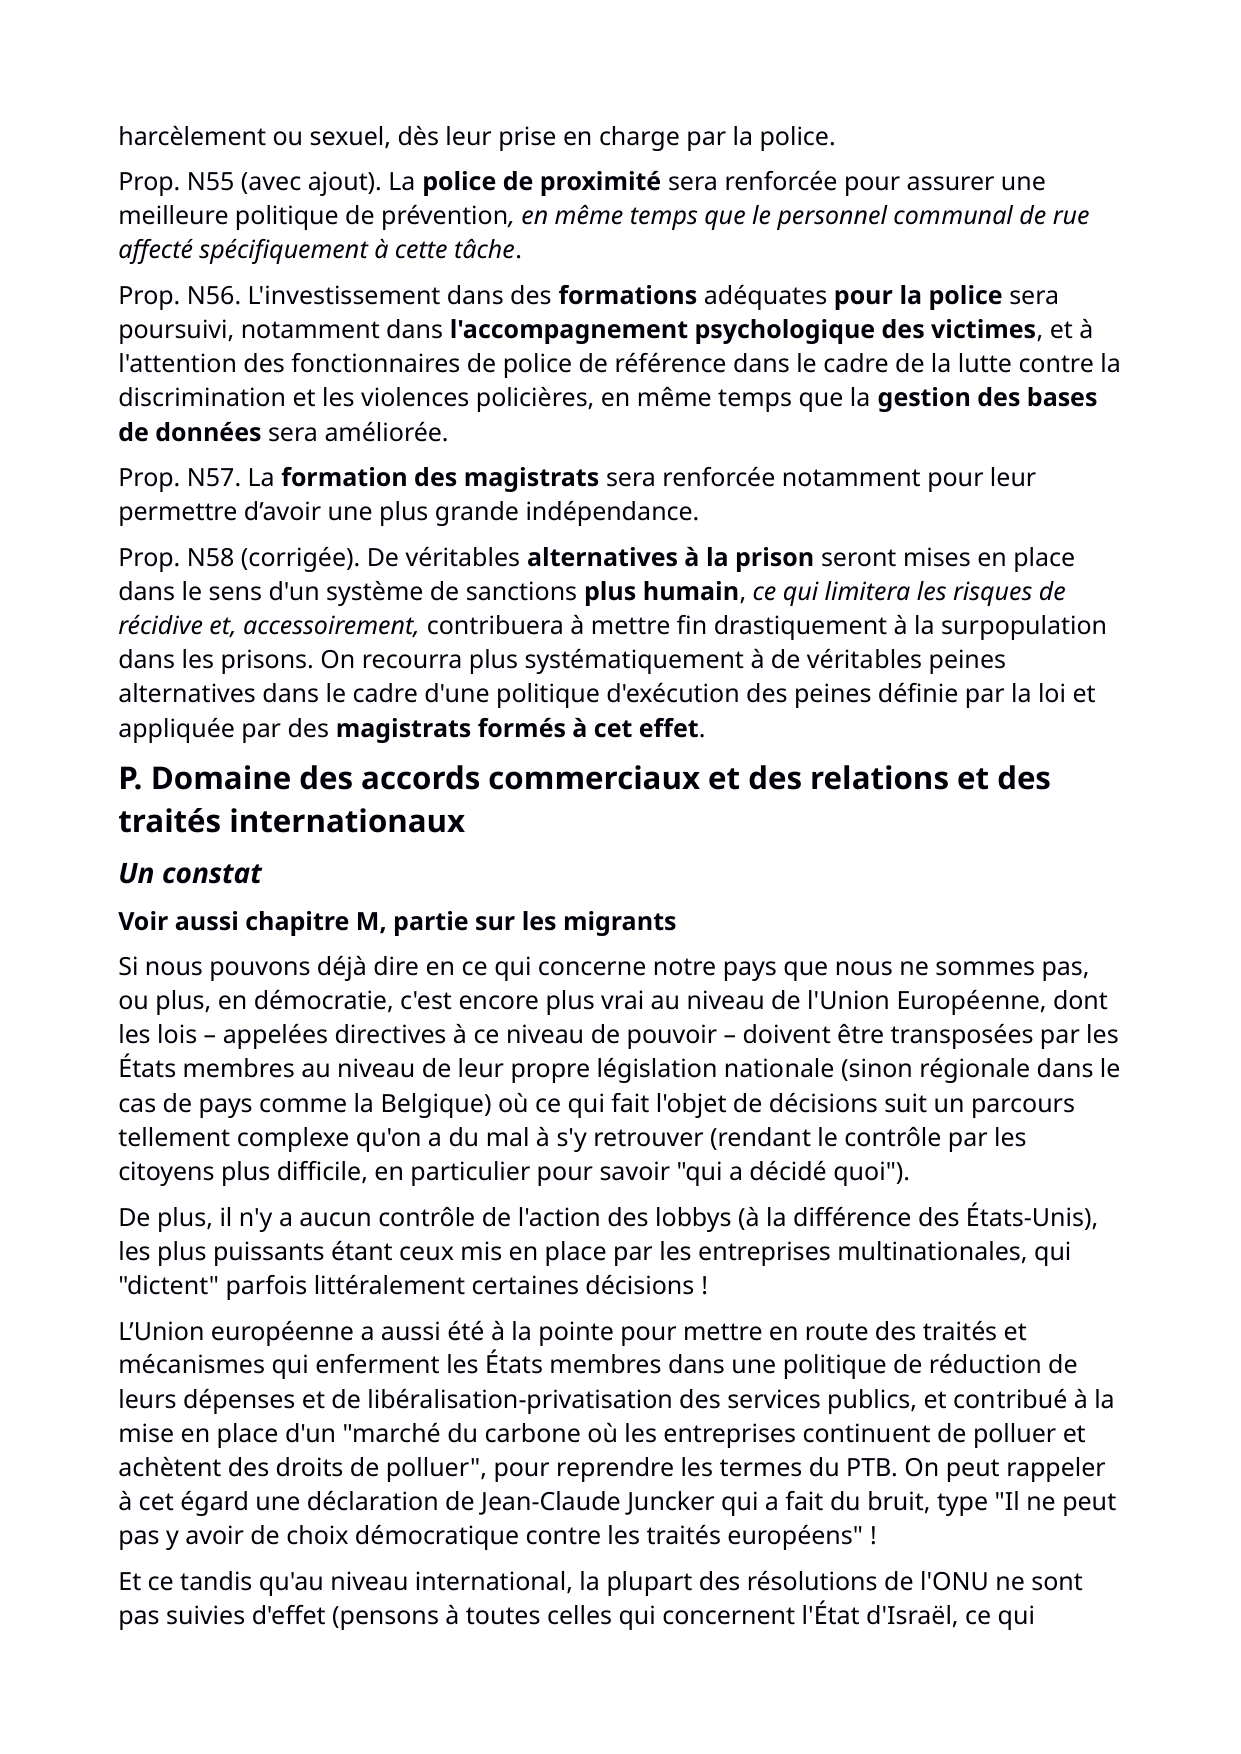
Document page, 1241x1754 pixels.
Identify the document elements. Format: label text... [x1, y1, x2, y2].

text Et ce tandis qu'au niveau international, la plupart des résolutions de l'ONU ne sont pas suivies d'effet (pensons à toutes celles qui concernent l'État d'Israël, ce qui [118, 1563, 1122, 1631]
text Un constat [118, 853, 1122, 891]
text P. Domaine des accords commerciaux et des relations et des traités internationaux [118, 756, 1122, 841]
text De plus, il n'y a aucun contrôle de l'action des lobbys (à la différence des États-Unis), les plus puissants étant ceux mis en place par les entreprises multinatio­nales, qui "dictent" parfois littéralement certaines décisions ! [118, 1199, 1122, 1301]
text Prop. N58 (corrigée). De véritables alternatives à la prison seront mises en place dans le sens d'un système de sanctions plus humain, ce qui limitera les risques de récidive et, accessoirement, contribuera à mettre fin drastiquement à la sur­population dans les prisons. On recourra plus systématiquement à de vérita­bles peines alternatives dans le cadre d'une politique d'exécution des peines définie par la loi et appliquée par des magistrats formés à cet effet. [118, 540, 1122, 744]
text harcèlement ou sexuel, dès leur prise en charge par la police. [118, 118, 1122, 152]
text Prop. N55 (avec ajout). La police de proximité sera renforcée pour assurer une meilleure politique de prévention, en même temps que le personnel com­munal de rue affecté spécifiquement à cette tâche. [118, 164, 1122, 266]
text Si nous pouvons déjà dire en ce qui concerne notre pays que nous ne sommes pas, ou plus, en démocratie, c'est encore plus vrai au niveau de l'Union Europé­enne, dont les lois – appelées directives à ce niveau de pouvoir – doivent être transposées par les États membres au niveau de leur propre législation natio­nale (sinon régionale dans le cas de pays comme la Belgique) où ce qui fait l'objet de décisions suit un parcours tellement complexe qu'on a du mal à s'y retrouver (rendant le contrôle par les citoyens plus difficile, en particulier pour savoir "qui a décidé quoi"). [118, 949, 1122, 1187]
text Prop. N57. La formation des magistrats sera renforcée notamment pour leur permettre d’avoir une plus grande indépendance. [118, 460, 1122, 528]
text Prop. N56. L'investissement dans des formations adéquates pour la police sera poursuivi, notam­ment dans l'accompagnement psychologique des victimes, et à l'attention des fonctionnaires de police de référence dans le cadre de la lutte contre la discrimination et les violences policières, en même temps que la gestion des bases de données sera améliorée. [118, 278, 1122, 448]
text Voir aussi chapitre M, partie sur les migrants [118, 903, 1122, 937]
text L’Union européenne a aussi été à la pointe pour mettre en route des traités et mécanismes qui enferment les États membres dans une politique de réduction de leurs dépenses et de libéralisation-privatisation des services publics, et con­tribué à la mi­se en place d'un "marché du carbone où les entreprises continu­ent de polluer et achètent des droits de polluer", pour reprendre les termes du PTB. On peut rappeler à cet égard une déclaration de Jean-Claude Juncker qui a fait du bruit, type "Il ne peut pas y avoir de choix démocratique contre les traités européens" ! [118, 1313, 1122, 1552]
